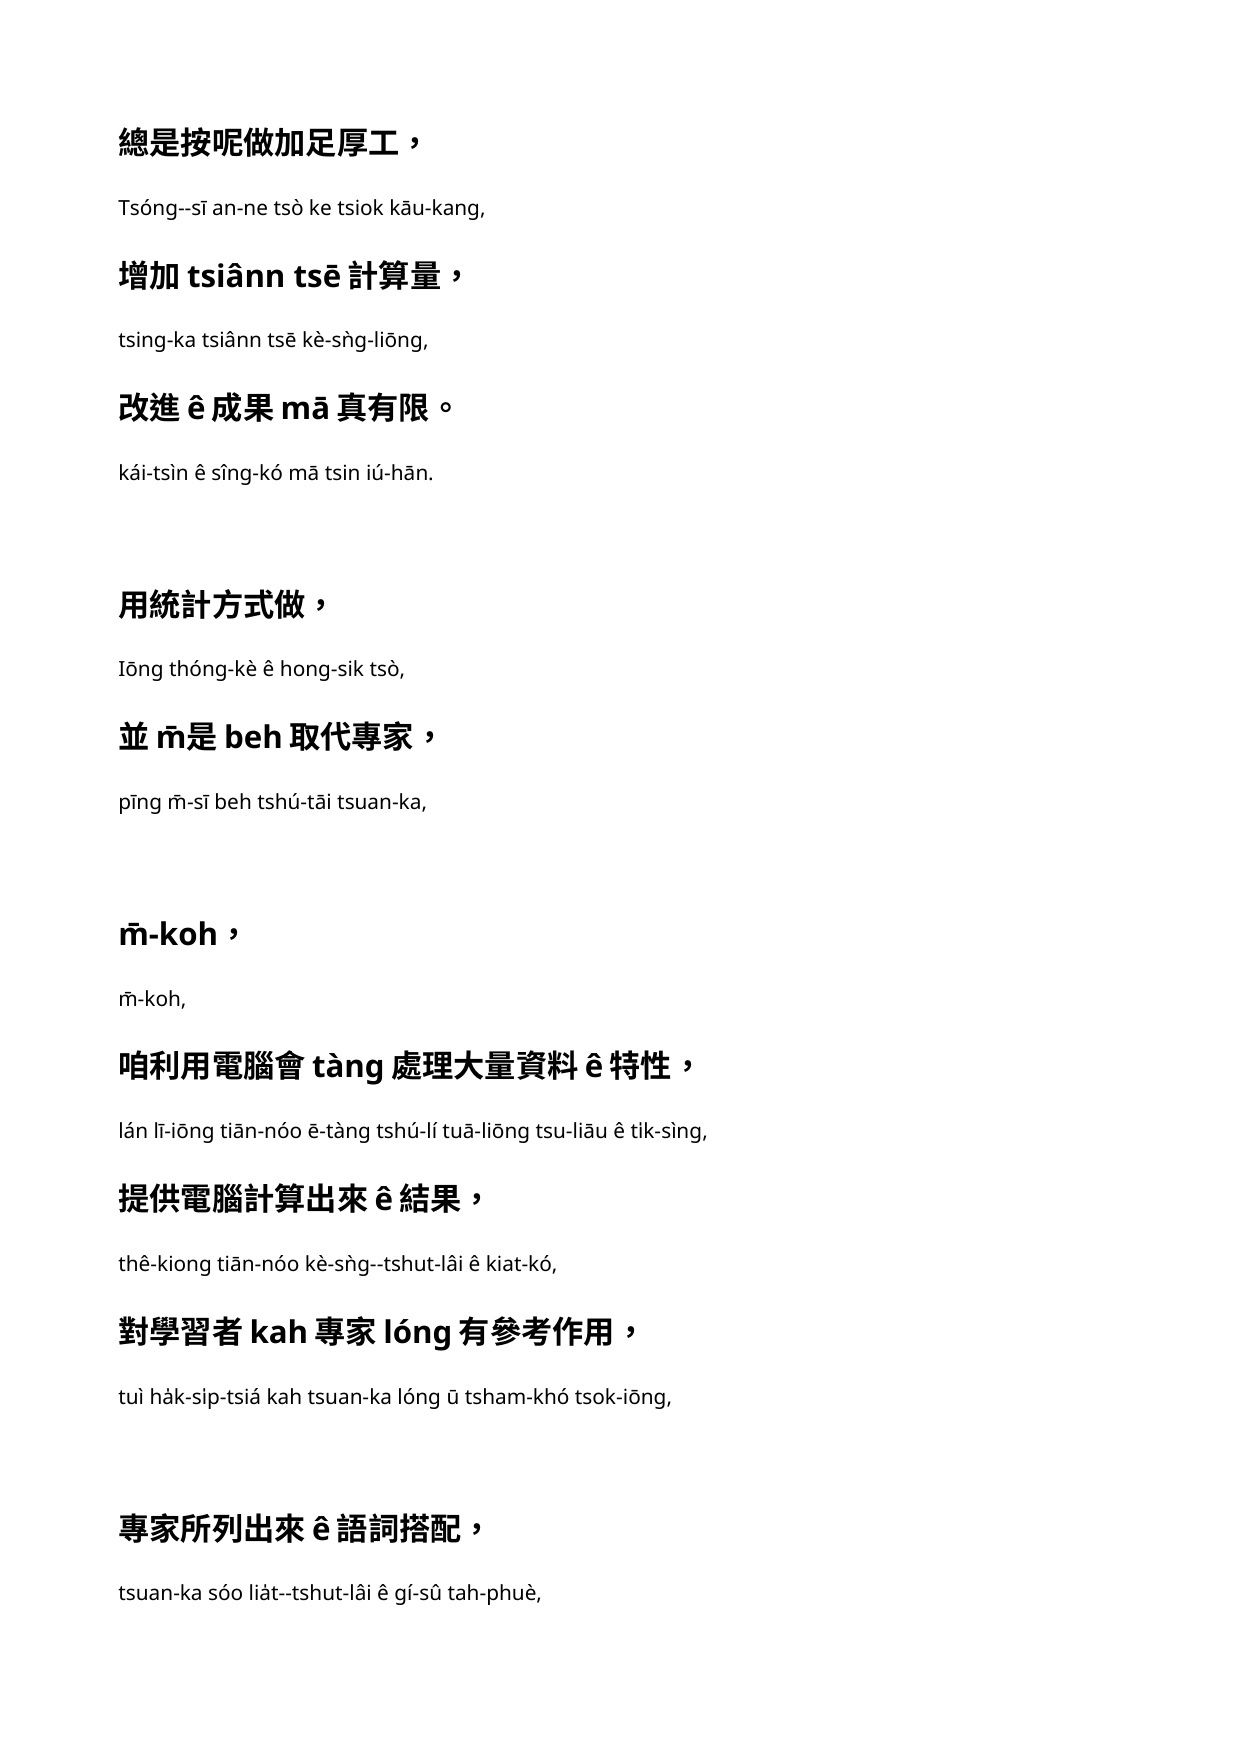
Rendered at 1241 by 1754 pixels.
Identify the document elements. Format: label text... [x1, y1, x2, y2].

text 咱利用電腦會tàng處理大量資料ê特性， [118, 1042, 1122, 1087]
text tsing-ka tsiânn tsē kè-sǹg-liōng, [118, 326, 1122, 354]
text tsuan-ka sóo lia̍t--tshut-lâi ê gí-sû tah-phuè, [118, 1578, 1122, 1607]
text 總是按呢做加足厚工， [118, 118, 1122, 163]
text 專家所列出來ê語詞搭配， [118, 1504, 1122, 1549]
text thê-kiong tiān-nóo kè-sǹg--tshut-lâi ê kiat-kó, [118, 1249, 1122, 1278]
text m̄-koh, [118, 984, 1122, 1012]
text 增加tsiânn tsē計算量， [118, 251, 1122, 296]
text pīng m̄-sī beh tshú-tāi tsuan-ka, [118, 787, 1122, 816]
text 用統計方式做， [118, 580, 1122, 625]
text kái-tsìn ê sîng-kó mā tsin iú-hān. [118, 458, 1122, 487]
text 提供電腦計算出來ê結果， [118, 1174, 1122, 1220]
text Iōng thóng-kè ê hong-sik tsò, [118, 654, 1122, 683]
text 改進ê成果mā真有限。 [118, 383, 1122, 429]
text 並m̄是beh取代專家， [118, 712, 1122, 758]
text 對學習者kah專家lóng有參考作用， [118, 1307, 1122, 1353]
text lán lī-iōng tiān-nóo ē-tàng tshú-lí tuā-liōng tsu-liāu ê ti̍k-sìng, [118, 1117, 1122, 1145]
text m̄-koh， [118, 909, 1122, 954]
text tuì ha̍k-si̍p-tsiá kah tsuan-ka lóng ū tsham-khó tsok-iōng, [118, 1382, 1122, 1411]
text Tsóng--sī an-ne tsò ke tsiok kāu-kang, [118, 193, 1122, 221]
